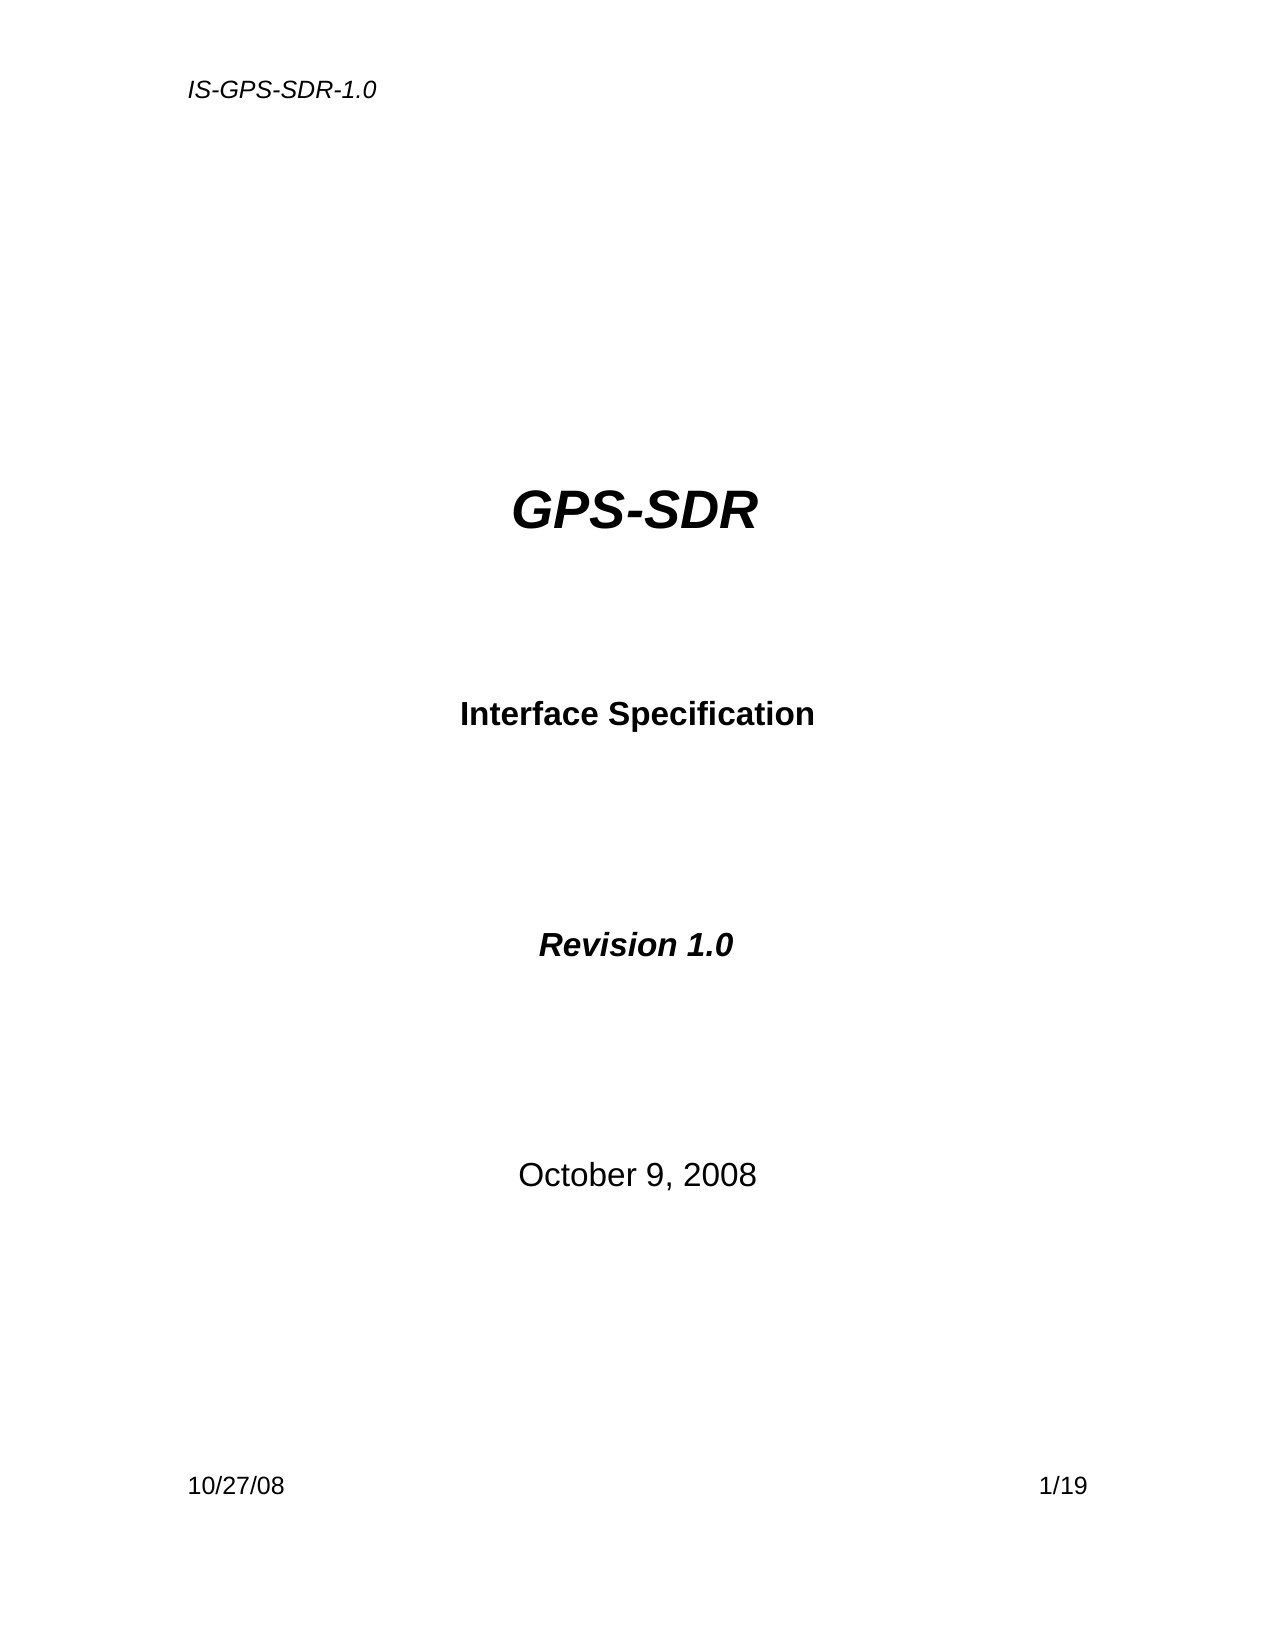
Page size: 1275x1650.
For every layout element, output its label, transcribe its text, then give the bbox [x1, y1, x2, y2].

text October 9, 2008 [187, 1155, 1087, 1194]
text Interface Specification [187, 694, 1087, 732]
text Revision 1.0 [187, 925, 1087, 963]
text GPS-SDR [187, 478, 1087, 540]
